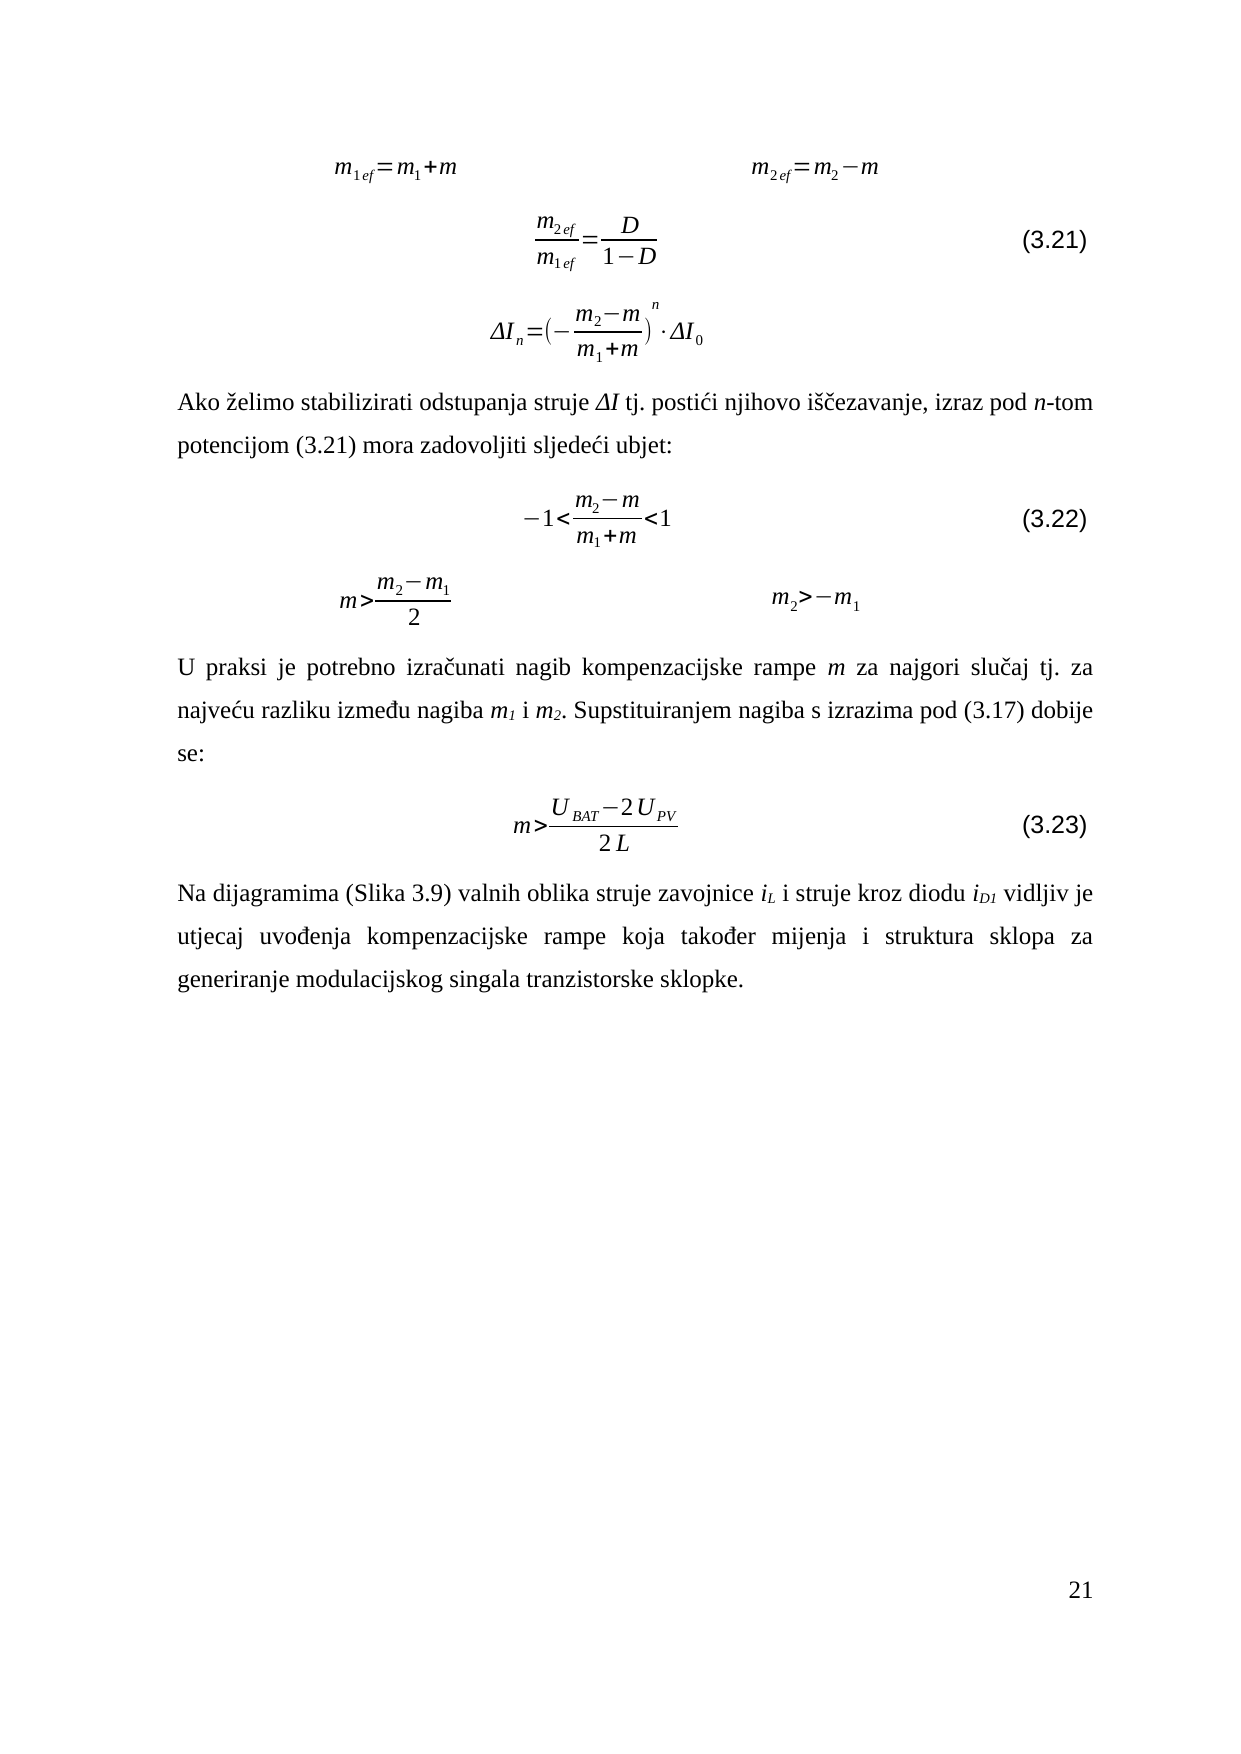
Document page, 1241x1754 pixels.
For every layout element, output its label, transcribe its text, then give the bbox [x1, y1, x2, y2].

table_header [615, 147, 1015, 194]
table_cell [177, 562, 615, 640]
table_cell [177, 194, 1015, 290]
table_header (3.23) [1016, 788, 1093, 866]
table_cell [1015, 290, 1093, 375]
table_cell [1016, 562, 1093, 640]
table_header (3.22) [1016, 480, 1093, 562]
text Na dijagramima (Slika 3.9) valnih oblika struje zavojnice iL i struje kroz diodu iD1 vidljiv je utjecaj uvođenja kompenzacijske rampe koja također mijenja i struktura sklopa za generiranje modulacijskog singala tranzistorske sklopke. [177, 878, 1093, 993]
table_header [177, 480, 1016, 562]
text Ako želimo stabilizirati odstupanja struje ΔI tj. postići njihovo iščezavanje, izraz pod n-tom potencijom (3.21) mora zadovoljiti sljedeći ubjet: [177, 387, 1093, 459]
table_header [177, 147, 615, 194]
text U praksi je potrebno izračunati nagib kompenzacijske rampe m za najgori slučaj tj. za najveću razliku između nagiba m1 i m2. Supstituiranjem nagiba s izrazima pod (3.17) dobije se: [177, 652, 1093, 767]
table_header [1015, 147, 1093, 194]
table_cell [615, 562, 1016, 640]
table_cell (3.21) [1015, 194, 1093, 290]
table_header [177, 788, 1016, 866]
table_cell [177, 290, 1015, 375]
